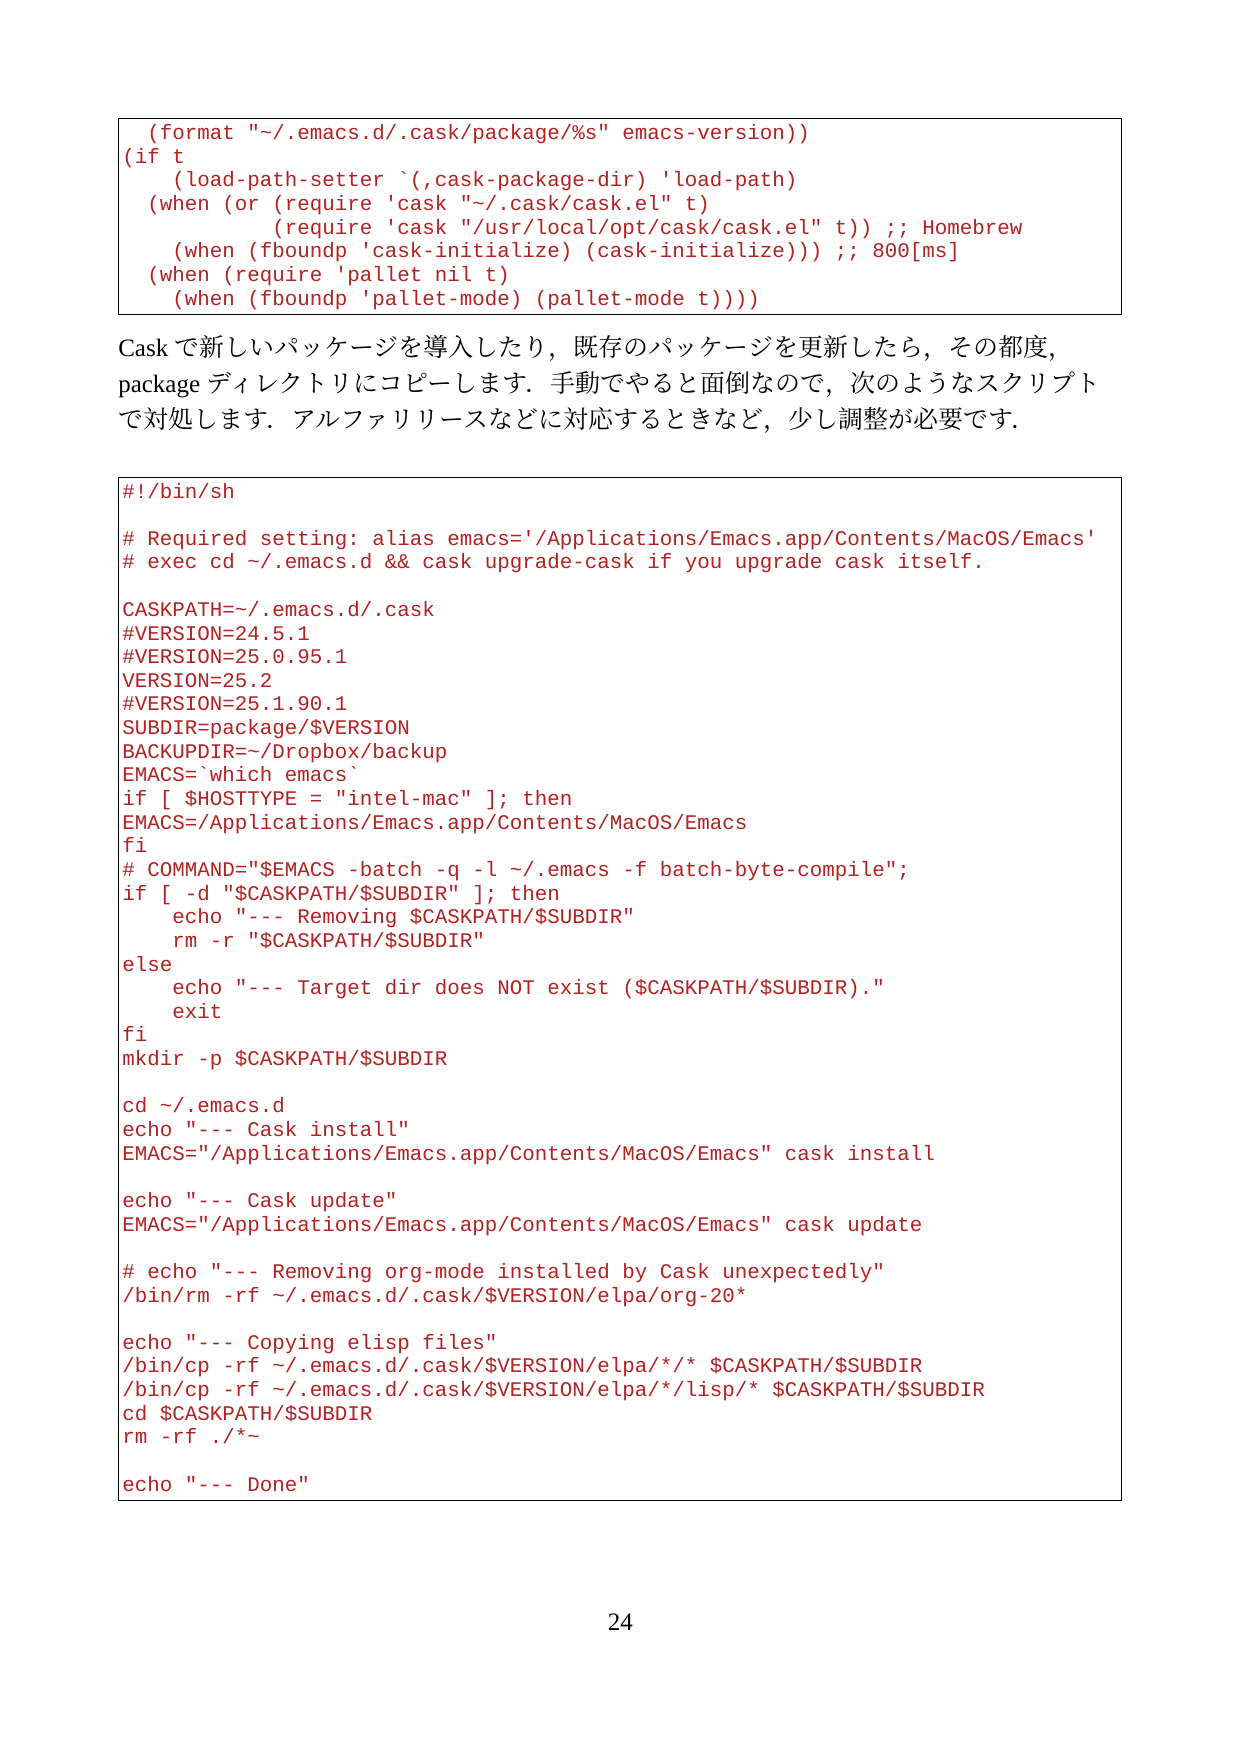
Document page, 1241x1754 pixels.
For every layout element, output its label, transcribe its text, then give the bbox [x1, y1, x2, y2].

text cd ~/.emacs.d [119, 1091, 1121, 1115]
text #VERSION=25.1.90.1 [119, 689, 1121, 713]
text (if t [119, 142, 1121, 165]
text SUBDIR=package/$VERSION [119, 713, 1121, 737]
text VERSION=25.2 [119, 666, 1121, 689]
text echo "--- Target dir does NOT exist ($CASKPATH/$SUBDIR)." [119, 973, 1121, 997]
text # COMMAND="$EMACS -batch -q -l ~/.emacs -f batch-byte-compile"; [119, 855, 1121, 879]
text if [ -d "$CASKPATH/$SUBDIR" ]; then [119, 879, 1121, 902]
text if [ $HOSTTYPE = "intel-mac" ]; then [119, 784, 1121, 808]
text (when (require 'pallet nil t) [119, 260, 1121, 284]
text (format "~/.emacs.d/.cask/package/%s" emacs-version)) [119, 119, 1121, 142]
text (when (fboundp 'pallet-mode) (pallet-mode t)))) [119, 284, 1121, 314]
text (load-path-setter `(,cask-package-dir) 'load-path) [119, 165, 1121, 189]
text rm -rf ./*~ [119, 1422, 1121, 1446]
text (require 'cask "/usr/local/opt/cask/cask.el" t)) ;; Homebrew [119, 213, 1121, 236]
text # exec cd ~/.emacs.d && cask upgrade-cask if you upgrade cask itself. [119, 548, 1121, 571]
text EMACS="/Applications/Emacs.app/Contents/MacOS/Emacs" cask update [119, 1210, 1121, 1233]
text cd $CASKPATH/$SUBDIR [119, 1399, 1121, 1422]
text CASKPATH=~/.emacs.d/.cask [119, 595, 1121, 618]
text /bin/cp -rf ~/.emacs.d/.cask/$VERSION/elpa/*/lisp/* $CASKPATH/$SUBDIR [119, 1375, 1121, 1399]
text /bin/cp -rf ~/.emacs.d/.cask/$VERSION/elpa/*/* $CASKPATH/$SUBDIR [119, 1352, 1121, 1375]
text # Required setting: alias emacs='/Applications/Emacs.app/Contents/MacOS/Emacs' [119, 524, 1121, 548]
text #VERSION=24.5.1 [119, 618, 1121, 642]
text #VERSION=25.0.95.1 [119, 642, 1121, 666]
text #!/bin/sh [119, 478, 1121, 500]
text EMACS=/Applications/Emacs.app/Contents/MacOS/Emacs [119, 808, 1121, 831]
text fi [119, 1021, 1121, 1044]
text echo "--- Done" [119, 1470, 1121, 1500]
text fi [119, 831, 1121, 855]
text (when (fboundp 'cask-initialize) (cask-initialize))) ;; 800[ms] [119, 236, 1121, 260]
text # echo "--- Removing org-mode installed by Cask unexpectedly" [119, 1257, 1121, 1281]
text EMACS=`which emacs` [119, 760, 1121, 784]
text rm -r "$CASKPATH/$SUBDIR" [119, 926, 1121, 949]
text echo "--- Cask update" [119, 1186, 1121, 1210]
text echo "--- Cask install" [119, 1115, 1121, 1139]
text EMACS="/Applications/Emacs.app/Contents/MacOS/Emacs" cask install [119, 1139, 1121, 1162]
text /bin/rm -rf ~/.emacs.d/.cask/$VERSION/elpa/org-20* [119, 1281, 1121, 1304]
text exit [119, 997, 1121, 1021]
text echo "--- Removing $CASKPATH/$SUBDIR" [119, 902, 1121, 926]
text echo "--- Copying elisp files" [119, 1328, 1121, 1352]
text mkdir -p $CASKPATH/$SUBDIR [119, 1044, 1121, 1068]
text else [119, 949, 1121, 973]
text (when (or (require 'cask "~/.cask/cask.el" t) [119, 189, 1121, 213]
text BACKUPDIR=~/Dropbox/backup [119, 737, 1121, 760]
text Cask で新しいパッケージを導入したり，既存のパッケージを更新したら，その都度，package ディレクトリにコピーします．手動でやると面倒なので，次のようなスクリプトで対処します．アルファリリースなどに対応するときなど，少し調整が必要です． [118, 328, 1122, 464]
